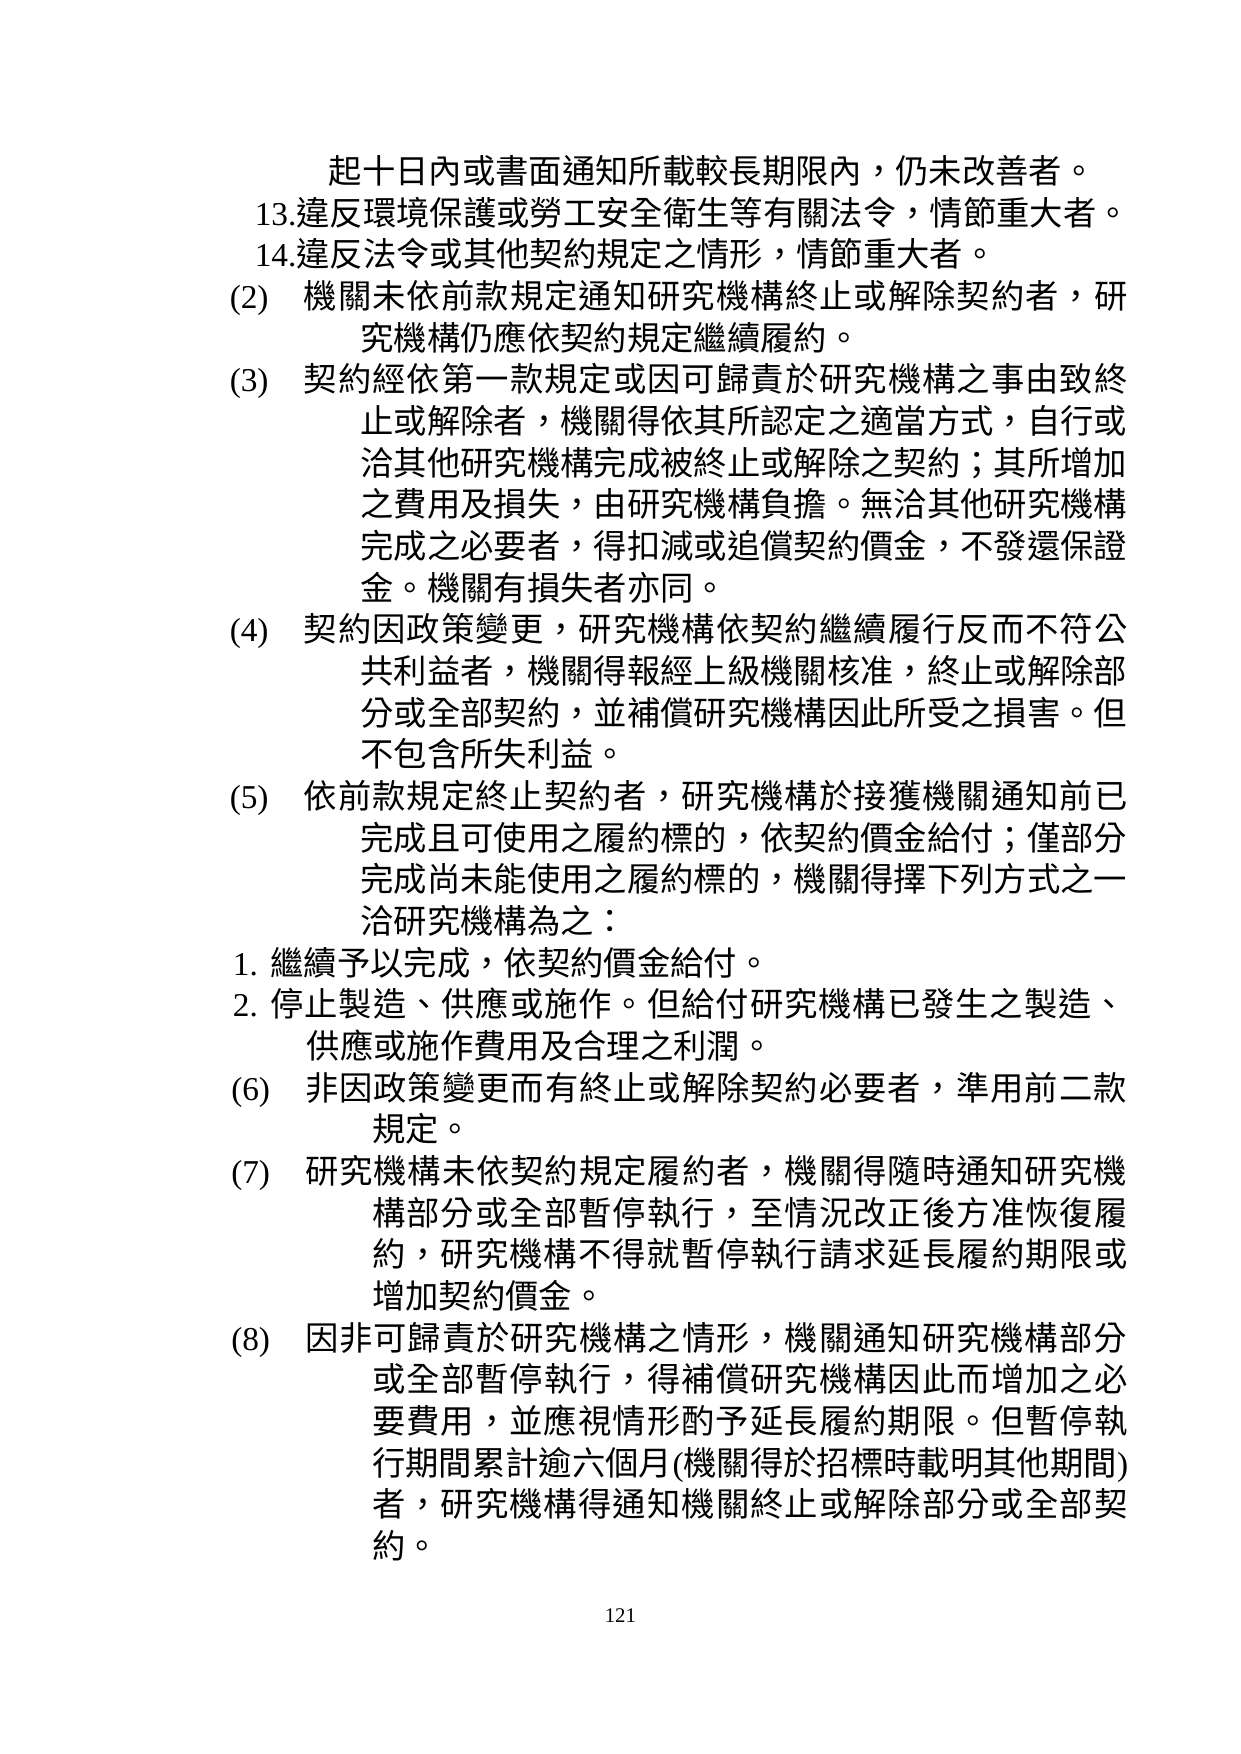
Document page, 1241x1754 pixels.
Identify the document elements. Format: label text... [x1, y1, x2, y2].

list 依前款規定終止契約者，研究機構於接獲機關通知前已完成且可使用之履約標的，依契約價金給付；僅部分完成尚未能使用之履約標的，機關得擇下列方式之一洽研究機構為之： [229, 775, 1128, 942]
list 違反環境保護或勞工安全衛生等有關法令，情節重大者。 [254, 192, 1128, 233]
list 機關未依前款規定通知研究機構終止或解除契約者，研究機構仍應依契約規定繼續履約。 [229, 275, 1128, 358]
list 停止製造、供應或施作。但給付研究機構已發生之製造、供應或施作費用及合理之利潤。 [233, 983, 1128, 1067]
list 違反法令或其他契約規定之情形，情節重大者。 [254, 233, 1128, 275]
list 契約經依第一款規定或因可歸責於研究機構之事由致終止或解除者，機關得依其所認定之適當方式，自行或洽其他研究機構完成被終止或解除之契約；其所增加之費用及損失，由研究機構負擔。無洽其他研究機構完成之必要者，得扣減或追償契約價金，不發還保證金。機關有損失者亦同。 [229, 358, 1128, 608]
list 契約因政策變更，研究機構依契約繼續履行反而不符公共利益者，機關得報經上級機關核准，終止或解除部分或全部契約，並補償研究機構因此所受之損害。但不包含所失利益。 [229, 608, 1128, 775]
list 非因政策變更而有終止或解除契約必要者，準用前二款規定。 [231, 1067, 1128, 1150]
list 繼續予以完成，依契約價金給付。 [233, 942, 1128, 983]
list 起十日內或書面通知所載較長期限內，仍未改善者。 [249, 150, 1128, 192]
list 因非可歸責於研究機構之情形，機關通知研究機構部分或全部暫停執行，得補償研究機構因此而增加之必要費用，並應視情形酌予延長履約期限。但暫停執行期間累計逾六個月(機關得於招標時載明其他期間)者，研究機構得通知機關終止或解除部分或全部契約。 [231, 1317, 1128, 1567]
list 研究機構未依契約規定履約者，機關得隨時通知研究機構部分或全部暫停執行，至情況改正後方准恢復履約，研究機構不得就暫停執行請求延長履約期限或增加契約價金。 [231, 1150, 1128, 1317]
